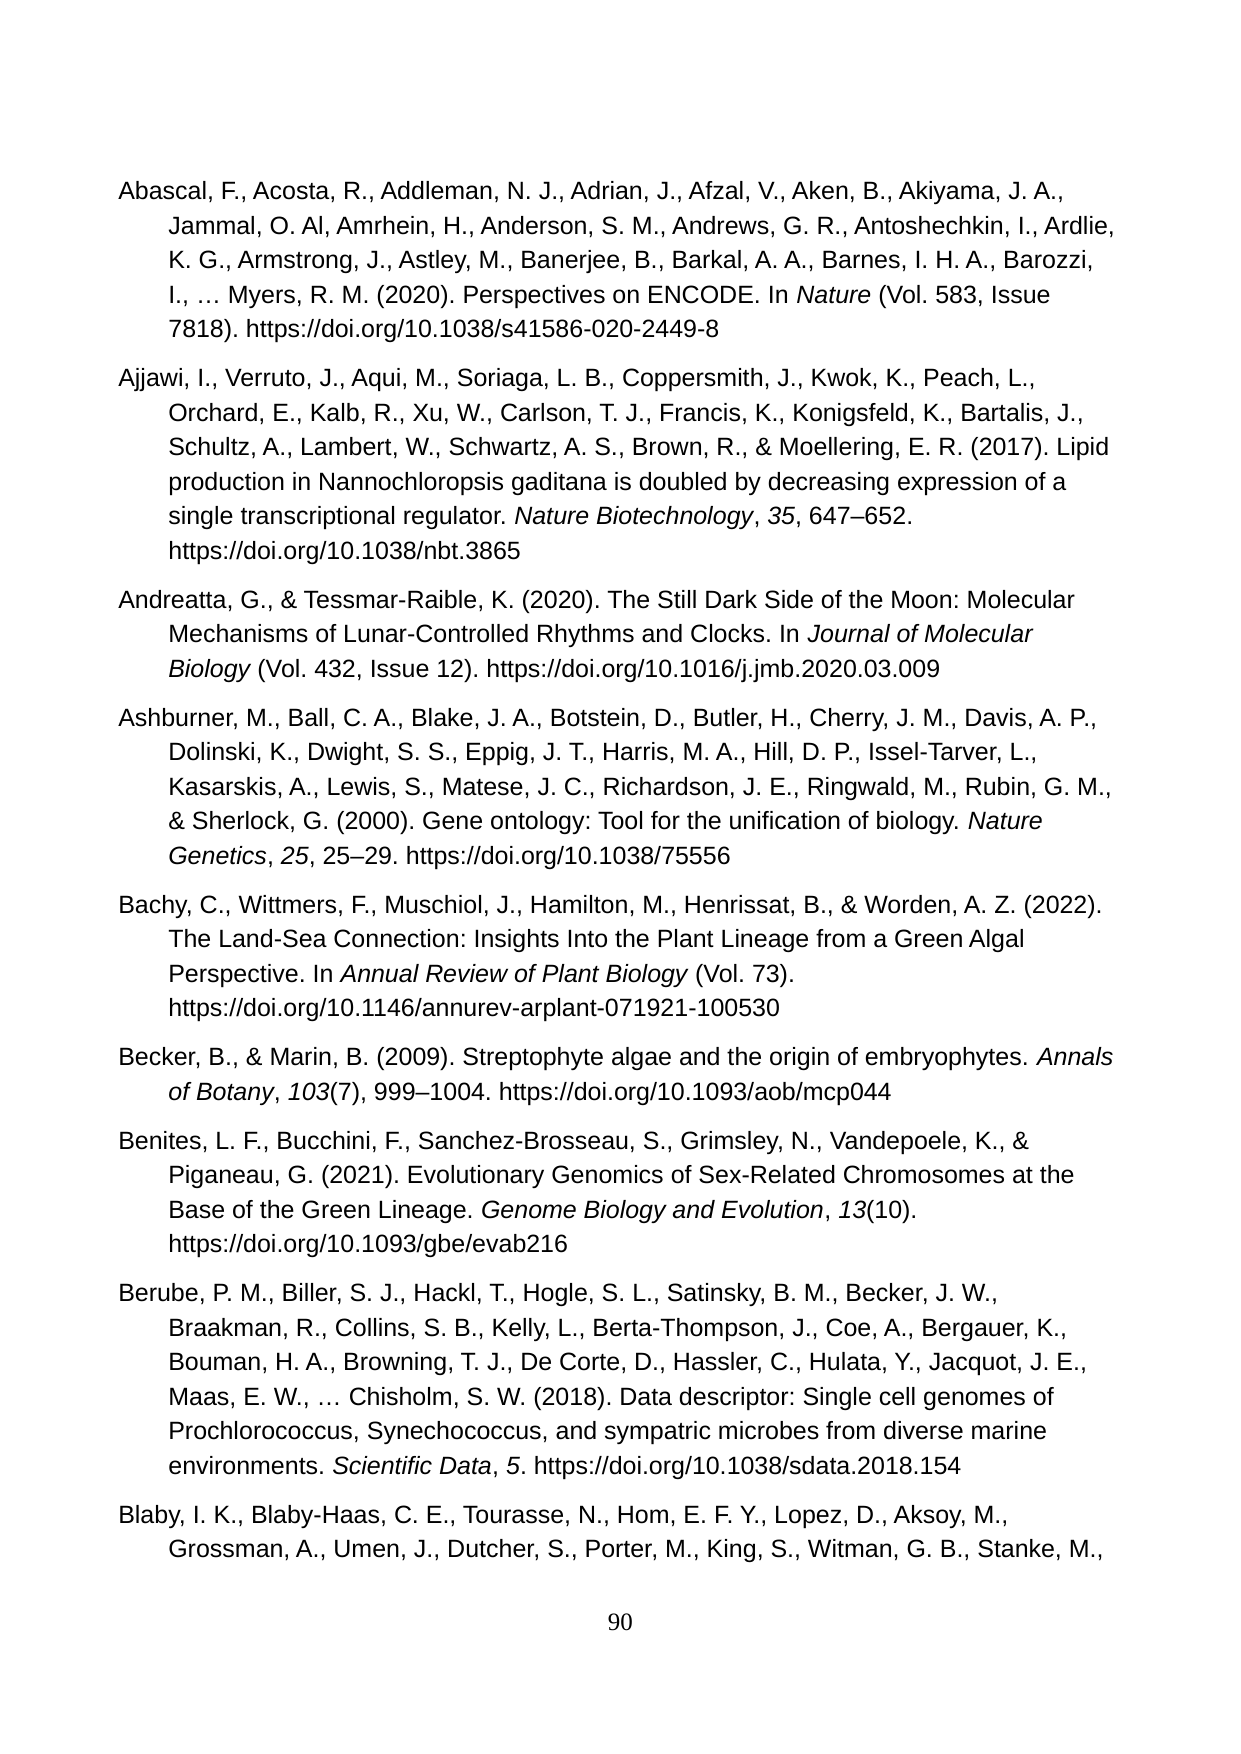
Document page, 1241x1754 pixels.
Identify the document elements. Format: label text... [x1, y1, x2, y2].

text Benites, L. F., Bucchini, F., Sanchez-Brosseau, S., Grimsley, N., Vandepoele, K., & Piganeau, G. (2021). Evolutionary Genomics of Sex-Related Chromosomes at the Base of the Green Lineage. Genome Biology and Evolution, 13(10). https://doi.org/10.1093/gbe/evab216 [118, 1126, 1122, 1258]
text Ajjawi, I., Verruto, J., Aqui, M., Soriaga, L. B., Coppersmith, J., Kwok, K., Peach, L., Orchard, E., Kalb, R., Xu, W., Carlson, T. J., Francis, K., Konigsfeld, K., Bartalis, J., Schultz, A., Lambert, W., Schwartz, A. S., Brown, R., & Moellering, E. R. (2017). Lipid production in Nannochloropsis gaditana is doubled by decreasing expression of a single transcriptional regulator. Nature Biotechnology, 35, 647–652. https://doi.org/10.1038/nbt.3865 [118, 363, 1122, 564]
text Abascal, F., Acosta, R., Addleman, N. J., Adrian, J., Afzal, V., Aken, B., Akiyama, J. A., Jammal, O. Al, Amrhein, H., Anderson, S. M., Andrews, G. R., Antoshechkin, I., Ardlie, K. G., Armstrong, J., Astley, M., Banerjee, B., Barkal, A. A., Barnes, I. H. A., Barozzi, I., … Myers, R. M. (2020). Perspectives on ENCODE. In Nature (Vol. 583, Issue 7818). https://doi.org/10.1038/s41586-020-2449-8 [118, 176, 1122, 343]
text Ashburner, M., Ball, C. A., Blake, J. A., Botstein, D., Butler, H., Cherry, J. M., Davis, A. P., Dolinski, K., Dwight, S. S., Eppig, J. T., Harris, M. A., Hill, D. P., Issel-Tarver, L., Kasarskis, A., Lewis, S., Matese, J. C., Richardson, J. E., Ringwald, M., Rubin, G. M., & Sherlock, G. (2000). Gene ontology: Tool for the unification of biology. Nature Genetics, 25, 25–29. https://doi.org/10.1038/75556 [118, 703, 1122, 869]
text Becker, B., & Marin, B. (2009). Streptophyte algae and the origin of embryophytes. Annals of Botany, 103(7), 999–1004. https://doi.org/10.1093/aob/mcp044 [118, 1042, 1122, 1106]
text Berube, P. M., Biller, S. J., Hackl, T., Hogle, S. L., Satinsky, B. M., Becker, J. W., Braakman, R., Collins, S. B., Kelly, L., Berta-Thompson, J., Coe, A., Bergauer, K., Bouman, H. A., Browning, T. J., De Corte, D., Hassler, C., Hulata, Y., Jacquot, J. E., Maas, E. W., … Chisholm, S. W. (2018). Data descriptor: Single cell genomes of Prochlorococcus, Synechococcus, and sympatric microbes from diverse marine environments. Scientific Data, 5. https://doi.org/10.1038/sdata.2018.154 [118, 1278, 1122, 1479]
text Andreatta, G., & Tessmar-Raible, K. (2020). The Still Dark Side of the Moon: Molecular Mechanisms of Lunar-Controlled Rhythms and Clocks. In Journal of Molecular Biology (Vol. 432, Issue 12). https://doi.org/10.1016/j.jmb.2020.03.009 [118, 585, 1122, 682]
text Blaby, I. K., Blaby-Haas, C. E., Tourasse, N., Hom, E. F. Y., Lopez, D., Aksoy, M., Grossman, A., Umen, J., Dutcher, S., Porter, M., King, S., Witman, G. B., Stanke, M., [118, 1500, 1122, 1563]
text Bachy, C., Wittmers, F., Muschiol, J., Hamilton, M., Henrissat, B., & Worden, A. Z. (2022). The Land-Sea Connection: Insights Into the Plant Lineage from a Green Algal Perspective. In Annual Review of Plant Biology (Vol. 73). https://doi.org/10.1146/annurev-arplant-071921-100530 [118, 890, 1122, 1022]
